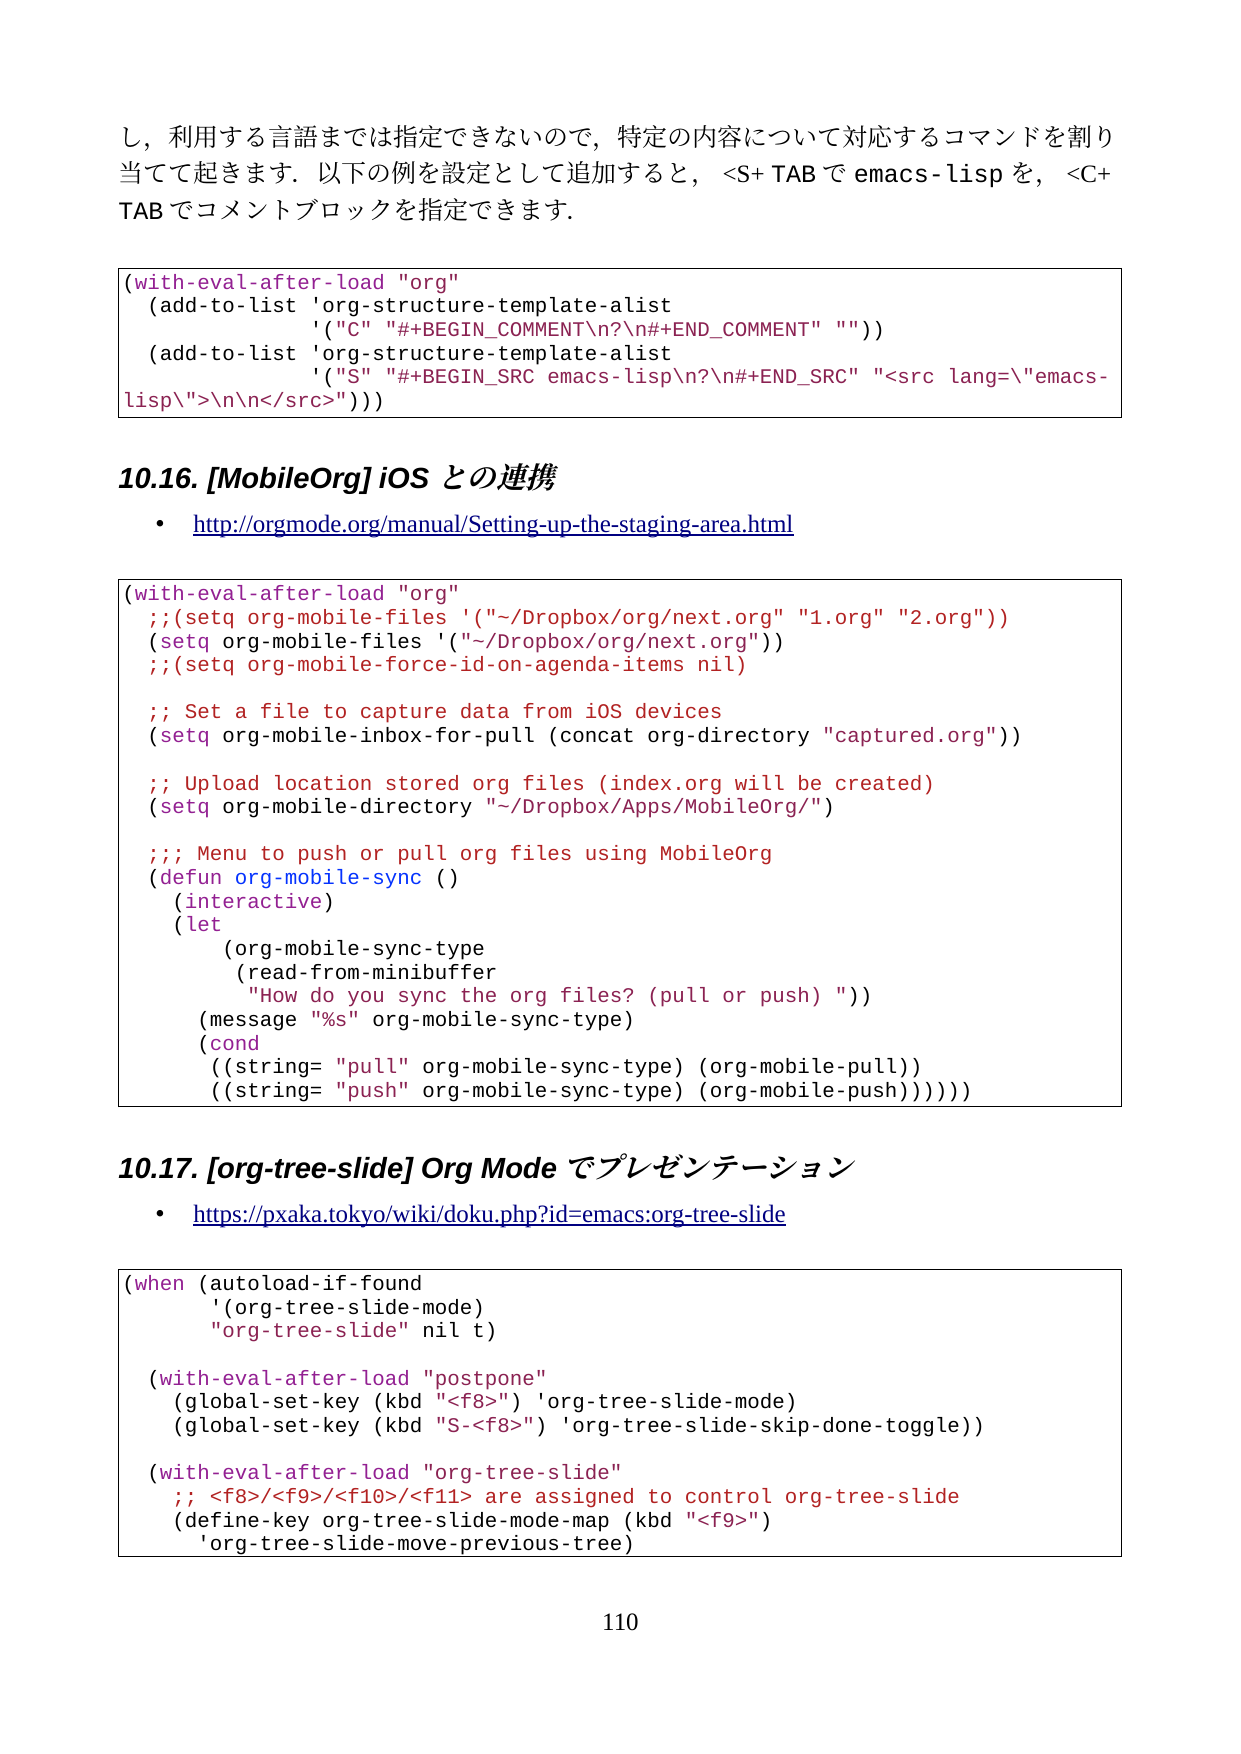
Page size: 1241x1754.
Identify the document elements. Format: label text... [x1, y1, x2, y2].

text ;; <f8>/<f9>/<f10>/<f11> are assigned to control org-tree-slide [119, 1482, 1121, 1506]
text (setq org-mobile-files '("~/Dropbox/org/next.org")) [119, 627, 1121, 650]
text "How do you sync the org files? (pull or push) ")) [119, 981, 1121, 1005]
text (with-eval-after-load "org-tree-slide" [119, 1458, 1121, 1482]
text (message "%s" org-mobile-sync-type) [119, 1005, 1121, 1029]
subtitle [org-tree-slide] Org Modeでプレゼンテーション [118, 1145, 1122, 1187]
text (add-to-list 'org-structure-template-alist [119, 291, 1121, 315]
text '("C" "#+BEGIN_COMMENT\n?\n#+END_COMMENT" "")) [119, 315, 1121, 339]
text ;;; Menu to push or pull org files using MobileOrg [119, 839, 1121, 863]
text ;; Upload location stored org files (index.org will be created) [119, 768, 1121, 792]
text (with-eval-after-load "postpone" [119, 1364, 1121, 1387]
text (global-set-key (kbd "<f8>") 'org-tree-slide-mode) [119, 1387, 1121, 1411]
text ;;(setq org-mobile-force-id-on-agenda-items nil) [119, 650, 1121, 674]
subtitle [MobileOrg] iOS との連携 [118, 455, 1122, 497]
text (cond [119, 1029, 1121, 1052]
text (defun org-mobile-sync () [119, 863, 1121, 887]
text '("S" "#+BEGIN_SRC emacs-lisp\n?\n#+END_SRC" "<src lang=\"emacs-lisp\">\n\n</src>"))) [119, 362, 1121, 417]
text ((string= "pull" org-mobile-sync-type) (org-mobile-pull)) [119, 1052, 1121, 1076]
list https://pxaka.tokyo/wiki/doku.php?id=emacs:org-tree-slide [156, 1199, 1122, 1257]
text "org-tree-slide" nil t) [119, 1317, 1121, 1340]
text (read-from-minibuffer [119, 958, 1121, 981]
text ;; Set a file to capture data from iOS devices [119, 698, 1121, 721]
text (global-set-key (kbd "S-<f8>") 'org-tree-slide-skip-done-toggle)) [119, 1411, 1121, 1435]
list http://orgmode.org/manual/Setting-up-the-staging-area.html [156, 509, 1122, 567]
text (setq org-mobile-directory "~/Dropbox/Apps/MobileOrg/") [119, 792, 1121, 816]
text し，利用する言語までは指定できないので，特定の内容について対応するコマンドを割り当てて起きます．以下の例を設定として追加すると， <S+ TAB で emacs-lisp を， <C+ TAB でコメントブロックを指定できます． [118, 118, 1122, 255]
text ((string= "push" org-mobile-sync-type) (org-mobile-push)))))) [119, 1076, 1121, 1106]
text (org-mobile-sync-type [119, 934, 1121, 958]
text (define-key org-tree-slide-mode-map (kbd "<f9>") [119, 1506, 1121, 1529]
text (with-eval-after-load "org" [119, 269, 1121, 291]
text (add-to-list 'org-structure-template-alist [119, 339, 1121, 362]
text 'org-tree-slide-move-previous-tree) [119, 1529, 1121, 1556]
text (when (autoload-if-found [119, 1270, 1121, 1293]
text (interactive) [119, 887, 1121, 910]
text '(org-tree-slide-mode) [119, 1293, 1121, 1317]
text ;;(setq org-mobile-files '("~/Dropbox/org/next.org" "1.org" "2.org")) [119, 603, 1121, 627]
text (with-eval-after-load "org" [119, 580, 1121, 603]
text (let [119, 910, 1121, 934]
text (setq org-mobile-inbox-for-pull (concat org-directory "captured.org")) [119, 721, 1121, 745]
